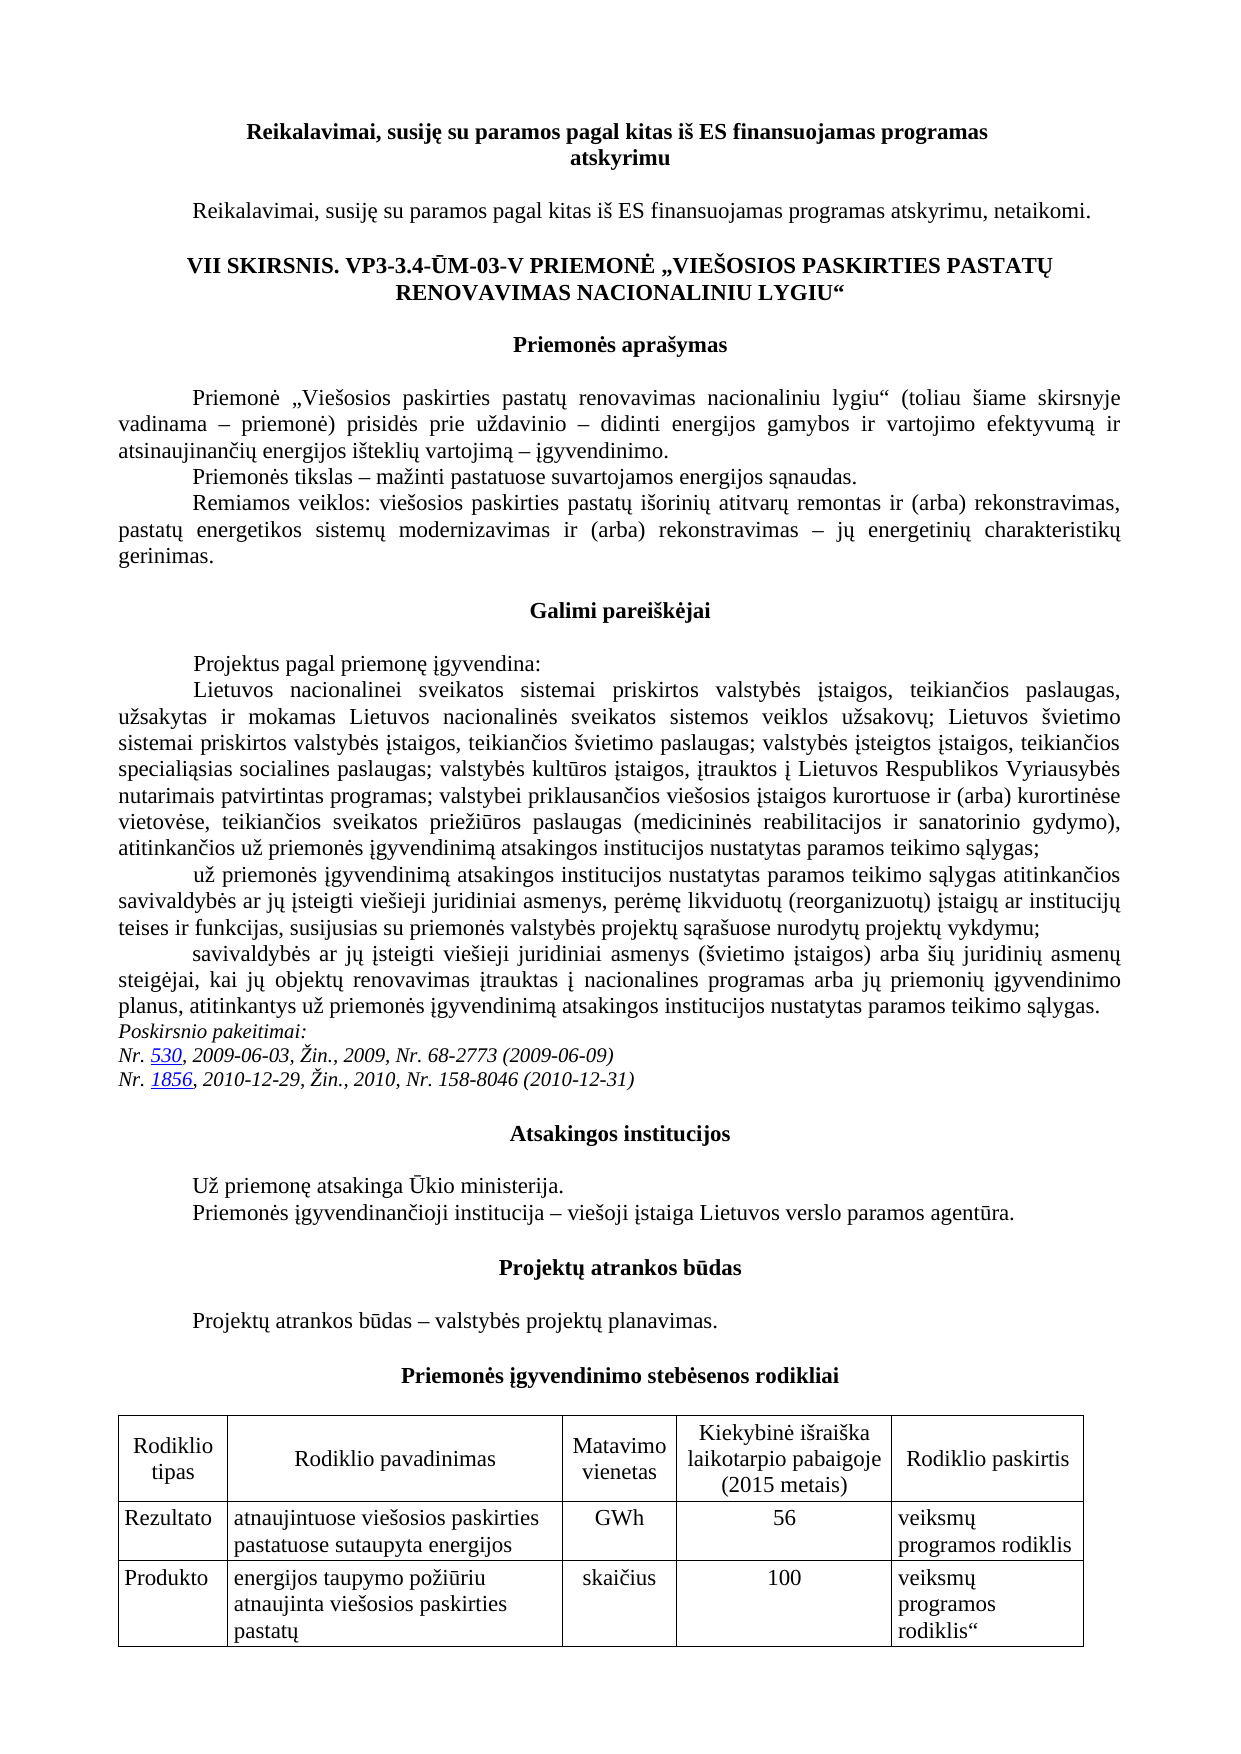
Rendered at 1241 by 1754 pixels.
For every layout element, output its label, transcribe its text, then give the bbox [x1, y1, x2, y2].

table_cell energijos taupymo požiūriu atnaujinta viešosios paskirties pastatų [228, 1561, 562, 1646]
text Priemonė „Viešosios paskirties pastatų renovavimas nacionaliniu lygiu“ (toliau šiame skirsnyje vadinama – priemonė) prisidės prie uždavinio – didinti energijos gamybos ir vartojimo efektyvumą ir atsinaujinančių energijos išteklių vartojimą – įgyvendinimo. [118, 384, 1122, 463]
text Projektų atrankos būdas – valstybės projektų planavimas. [118, 1307, 1122, 1333]
text Projektus pagal priemonę įgyvendina: [118, 650, 1122, 676]
text už priemonės įgyvendinimą atsakingos institucijos nustatytas paramos teikimo sąlygas atitinkančios savivaldybės ar jų įsteigti viešieji juridiniai asmenys, perėmę likviduotų (reorganizuotų) įstaigų ar institucijų teises ir funkcijas, susijusias su priemonės valstybės projektų sąrašuose nurodytų projektų vykdymu; [118, 861, 1122, 940]
text Remiamos veiklos: viešosios paskirties pastatų išorinių atitvarų remontas ir (arba) rekonstravimas, pastatų energetikos sistemų modernizavimas ir (arba) rekonstravimas – jų energetinių charakteristikų gerinimas. [118, 489, 1122, 568]
text Atsakingos institucijos [118, 1120, 1122, 1146]
table_header Rodiklio tipas [119, 1416, 227, 1501]
text Reikalavimai, susiję su paramos pagal kitas iš ES finansuojamas programas atskyrimu [118, 118, 1122, 171]
text Priemonės įgyvendinimo stebėsenos rodikliai [118, 1362, 1122, 1388]
table_header Rodiklio pavadinimas [228, 1416, 562, 1501]
text savivaldybės ar jų įsteigti viešieji juridiniai asmenys (švietimo įstaigos) arba šių juridinių asmenų steigėjai, kai jų objektų renovavimas įtrauktas į nacionalines programas arba jų priemonių įgyvendinimo planus, atitinkantys už priemonės įgyvendinimą atsakingos institucijos nustatytas paramos teikimo sąlygas. [118, 940, 1122, 1019]
table_cell 100 [677, 1561, 891, 1646]
table_cell veiksmų programos rodiklis [892, 1502, 1083, 1560]
text Lietuvos nacionalinei sveikatos sistemai priskirtos valstybės įstaigos, teikiančios paslaugas, užsakytas ir mokamas Lietuvos nacionalinės sveikatos sistemos veiklos užsakovų; Lietuvos švietimo sistemai priskirtos valstybės įstaigos, teikiančios švietimo paslaugas; valstybės įsteigtos įstaigos, teikiančios specialiąsias socialines paslaugas; valstybės kultūros įstaigos, įtrauktos į Lietuvos Respublikos Vyriausybės nutarimais patvirtintas programas; valstybei priklausančios viešosios įstaigos kurortuose ir (arba) kurortinėse vietovėse, teikiančios sveikatos priežiūros paslaugas (medicininės reabilitacijos ir sanatorinio gydymo), atitinkančios už priemonės įgyvendinimą atsakingos institucijos nustatytas paramos teikimo sąlygas; [118, 676, 1122, 861]
table_cell 56 [677, 1502, 891, 1560]
table_cell Produkto [119, 1561, 227, 1646]
table_cell skaičius [563, 1561, 676, 1646]
text Reikalavimai, susiję su paramos pagal kitas iš ES finansuojamas programas atskyrimu, netaikomi. [118, 197, 1122, 223]
table_cell GWh [563, 1502, 676, 1560]
text Priemonės tikslas – mažinti pastatuose suvartojamos energijos sąnaudas. [118, 463, 1122, 489]
table_header Matavimo vienetas [563, 1416, 676, 1501]
text Projektų atrankos būdas [118, 1254, 1122, 1280]
text Poskirsnio pakeitimai: [118, 1019, 1122, 1043]
text VII SKIRSNIS. VP3-3.4-ŪM-03-V PRIEMONĖ „VIEŠOSIOS PASKIRTIES PASTATŲ RENOVAVIMAS NACIONALINIU LYGIU“ [118, 252, 1122, 305]
text Galimi pareiškėjai [118, 597, 1122, 624]
text Priemonės įgyvendinančioji institucija – viešoji įstaiga Lietuvos verslo paramos agentūra. [118, 1199, 1122, 1225]
table_cell Rezultato [119, 1502, 227, 1560]
text Nr. 530, 2009-06-03, Žin., 2009, Nr. 68-2773 (2009-06-09) [118, 1043, 1122, 1067]
table_header Kiekybinė išraiška laikotarpio pabaigoje (2015 metais) [677, 1416, 891, 1501]
table_cell veiksmų programos rodiklis“ [892, 1561, 1083, 1646]
text Priemonės aprašymas [118, 331, 1122, 358]
text Nr. 1856, 2010-12-29, Žin., 2010, Nr. 158-8046 (2010-12-31) [118, 1067, 1122, 1091]
text Už priemonę atsakinga Ūkio ministerija. [118, 1173, 1122, 1199]
table_cell atnaujintuose viešosios paskirties pastatuose sutaupyta energijos [228, 1502, 562, 1560]
table_header Rodiklio paskirtis [892, 1416, 1083, 1501]
